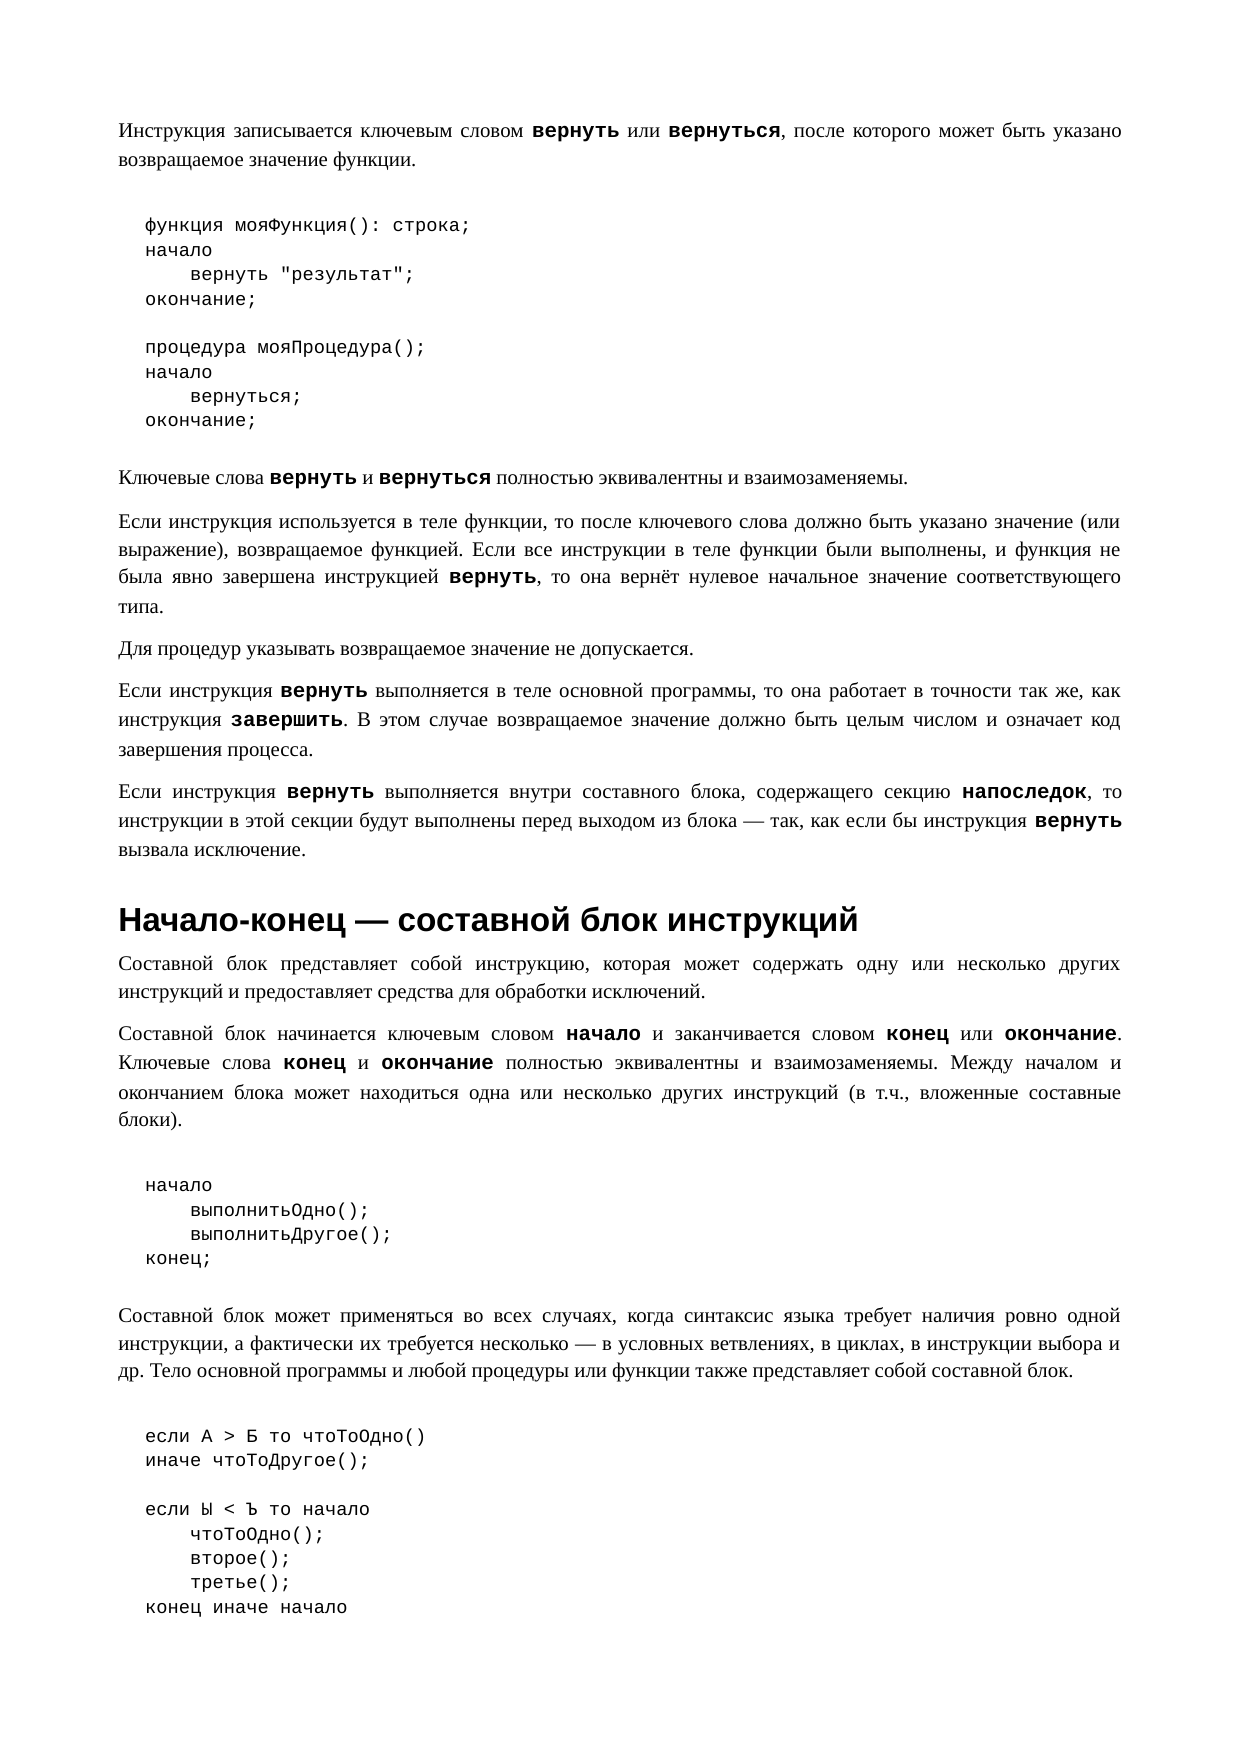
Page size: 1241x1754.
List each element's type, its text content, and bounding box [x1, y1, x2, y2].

text Если инструкция вернуть выполняется в теле основной программы, то она работает в точности так же, как инструкция завершить. В этом случае возвращаемое значение должно быть целым числом и означает код завершения процесса. [118, 678, 1122, 761]
text начало выполнитьОдно(); выполнитьДругое(); конец; [136, 1167, 1104, 1279]
text функция мояФункция(): строка; начало вернуть "результат"; окончание; [136, 207, 1104, 311]
text Для процедур указывать возвращаемое значение не допускается. [118, 636, 1122, 660]
text если Ы < Ъ то начало чтоТоОдно(); второе(); третье(); конец иначе начало [136, 1491, 1104, 1628]
subtitle Начало-конец — составной блок инструкций [118, 900, 1122, 939]
text процедура мояПроцедура(); начало вернуться; окончание; [136, 329, 1104, 441]
text Составной блок представляет собой инструкцию, которая может содержать одну или несколько других инструкций и предоставляет средства для обработки исключений. [118, 951, 1122, 1003]
text Инструкция записывается ключевым словом вернуть или вернуться, после которого может быть указано возвращаемое значение функции. [118, 118, 1122, 171]
text Если инструкция используется в теле функции, то после ключевого слова должно быть указано значение (или выражение), возвращаемое функцией. Если все инструкции в теле функции были выполнены, и функция не была явно завершена инструкцией вернуть, то она вернёт нулевое начальное значение соответствующего типа. [118, 509, 1122, 618]
text Если инструкция вернуть выполняется внутри составного блока, содержащего секцию напоследок, то инструкции в этой секции будут выполнены перед выходом из блока — так, как если бы инструкция вернуть вызвала исключение. [118, 779, 1122, 861]
text Составной блок начинается ключевым словом начало и заканчивается словом конец или окончание. Ключевые слова конец и окончание полностью эквивалентны и взаимозаменяемы. Между началом и окончанием блока может находиться одна или несколько других инструкций (в т.ч., вложенные составные блоки). [118, 1021, 1122, 1131]
text Составной блок может применяться во всех случаях, когда синтаксис языка требует наличия ровно одной инструкции, а фактически их требуется несколько — в условных ветвлениях, в циклах, в инструкции выбора и др. Тело основной программы и любой процедуры или функции также представляет собой составной блок. [118, 1303, 1122, 1382]
text если А > Б то чтоТоОдно() иначе чтоТоДругое(); [136, 1418, 1104, 1472]
text Ключевые слова вернуть и вернуться полностью эквивалентны и взаимозаменяемы. [118, 465, 1122, 491]
